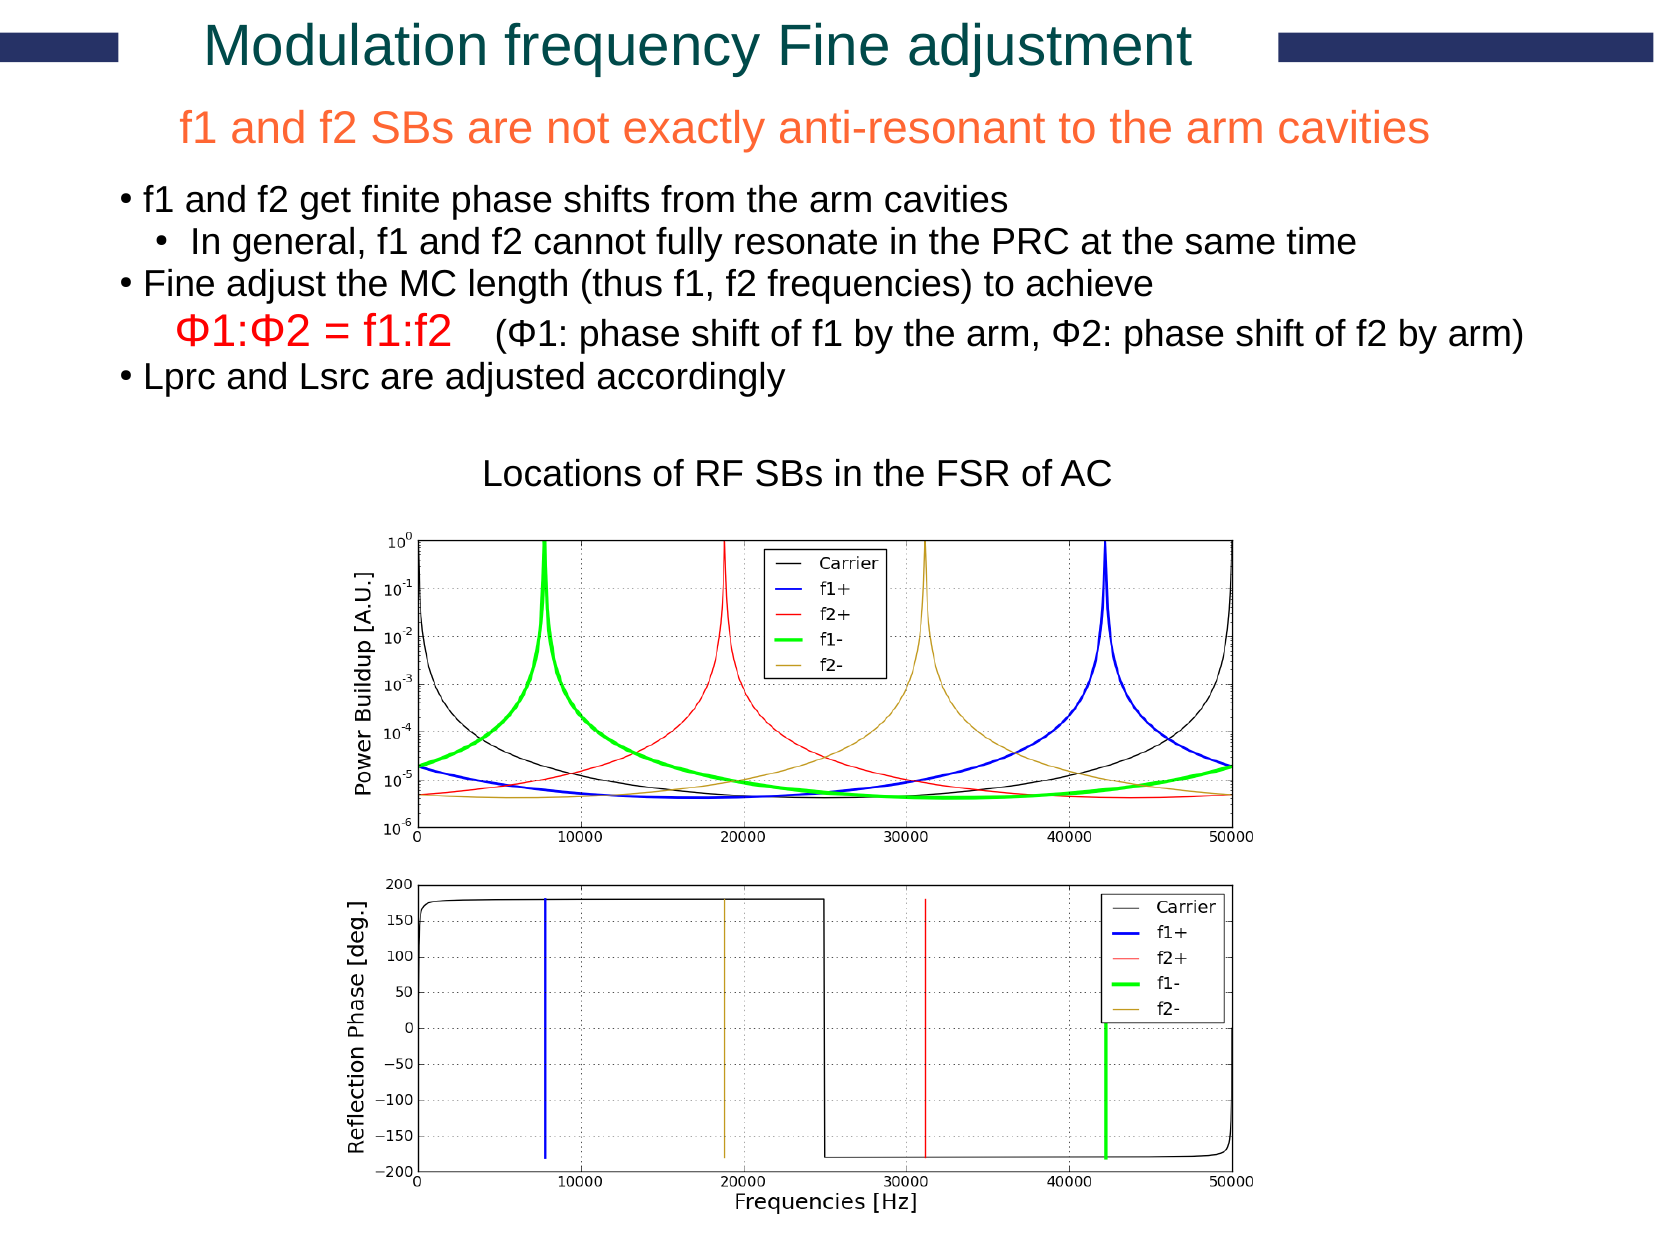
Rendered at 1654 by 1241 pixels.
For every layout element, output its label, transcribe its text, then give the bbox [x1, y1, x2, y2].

picture [286, 461, 1337, 1241]
text_box f1 and f2 SBs are not exactly anti-resonant to the arm cavities [164, 94, 1447, 161]
title Modulation frequency Fine adjustment [118, 12, 1279, 78]
text_box f1 and f2 get finite phase shifts from the arm cavities In general, f1 and f2 cannot fully resonate in the PRC at the same time Fine adjust the MC length (thus f1, f2 frequencies) to achieve Φ1:Φ2 = f1:f2 (Φ1: phase shift of f1 by the arm, Φ2: phase shift of f2 by arm) Lprc and Lsrc are adjusted accordingly [104, 171, 1541, 406]
text_box Locations of RF SBs in the FSR of AC [467, 445, 1129, 503]
